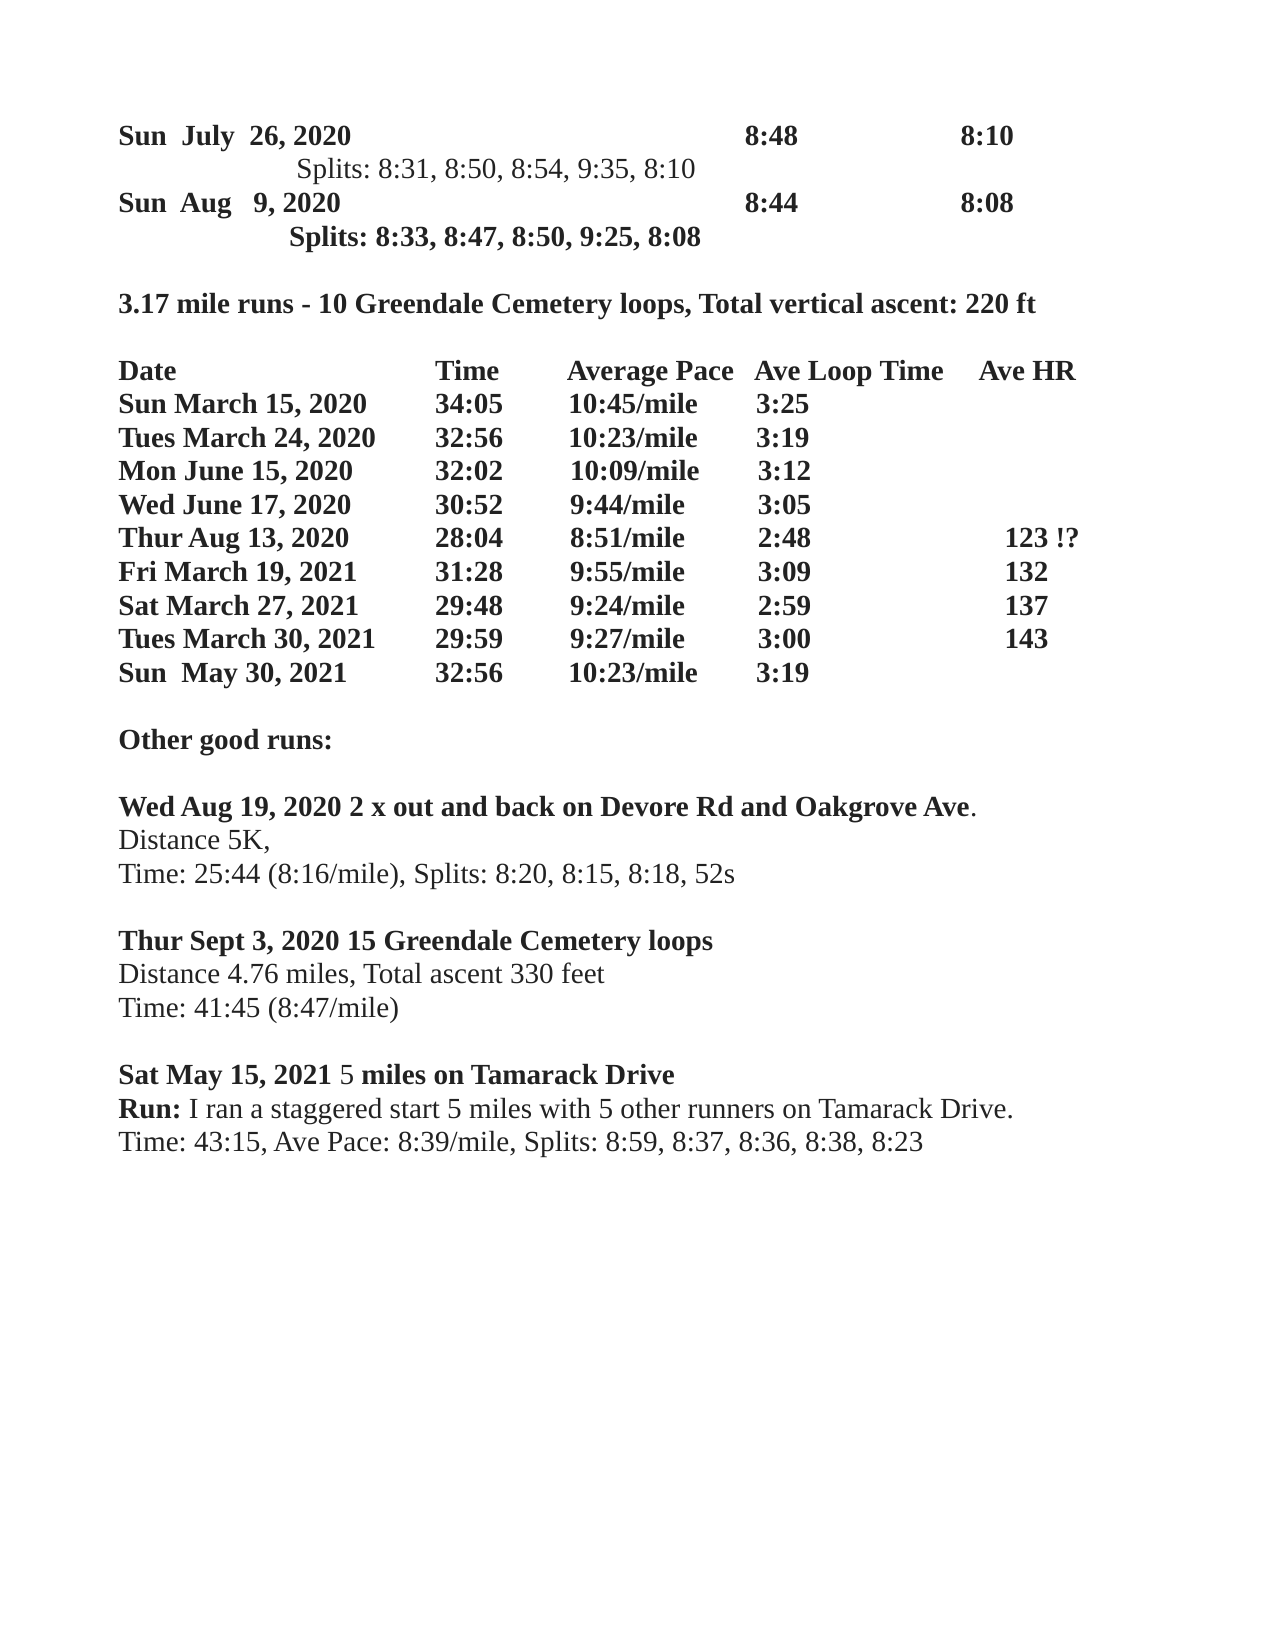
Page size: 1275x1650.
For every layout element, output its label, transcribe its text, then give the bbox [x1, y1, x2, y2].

text Thur Sept 3, 2020 15 Greendale Cemetery loops [118, 923, 1161, 957]
text Mon June 15, 2020 32:02 10:09/mile 3:12 [118, 453, 1161, 487]
text Time: 25:44 (8:16/mile), Splits: 8:20, 8:15, 8:18, 52s [118, 856, 1161, 889]
text Sun Aug 9, 2020 8:44 8:08 Splits: 8:33, 8:47, 8:50, 9:25, 8:08 [118, 185, 1161, 252]
text Time: 41:45 (8:47/mile) [118, 990, 1161, 1024]
text Sun July 26, 2020 8:48 8:10 Splits: 8:31, 8:50, 8:54, 9:35, 8:10 [118, 118, 1161, 185]
text Thur Aug 13, 2020 28:04 8:51/mile 2:48 123 !? [118, 521, 1161, 554]
text Other good runs: [118, 722, 1161, 755]
text Sun May 30, 2021 32:56 10:23/mile 3:19 [118, 655, 1161, 688]
text Date Time Average Pace Ave Loop Time Ave HR [118, 353, 1161, 386]
text Time: 43:15, Ave Pace: 8:39/mile, Splits: 8:59, 8:37, 8:36, 8:38, 8:23 [118, 1124, 1161, 1158]
list 3.17 mile runs - 10 Greendale Cemetery loops, Total vertical ascent: 220 ft [118, 286, 1161, 319]
text Sat March 27, 2021 29:48 9:24/mile 2:59 137 [118, 588, 1161, 621]
text Sat May 15, 2021 5 miles on Tamarack Drive [118, 1057, 1161, 1091]
text Run: I ran a staggered start 5 miles with 5 other runners on Tamarack Drive. [118, 1091, 1161, 1124]
text Distance 4.76 miles, Total ascent 330 feet [118, 957, 1161, 990]
text Fri March 19, 2021 31:28 9:55/mile 3:09 132 [118, 554, 1161, 588]
text Distance 5K, [118, 822, 1161, 856]
text Wed June 17, 2020 30:52 9:44/mile 3:05 [118, 487, 1161, 521]
text Wed Aug 19, 2020 2 x out and back on Devore Rd and Oakgrove Ave. [118, 789, 1161, 822]
text Tues March 24, 2020 32:56 10:23/mile 3:19 [118, 420, 1161, 453]
text Tues March 30, 2021 29:59 9:27/mile 3:00 143 [118, 621, 1161, 655]
text Sun March 15, 2020 34:05 10:45/mile 3:25 [118, 386, 1161, 420]
